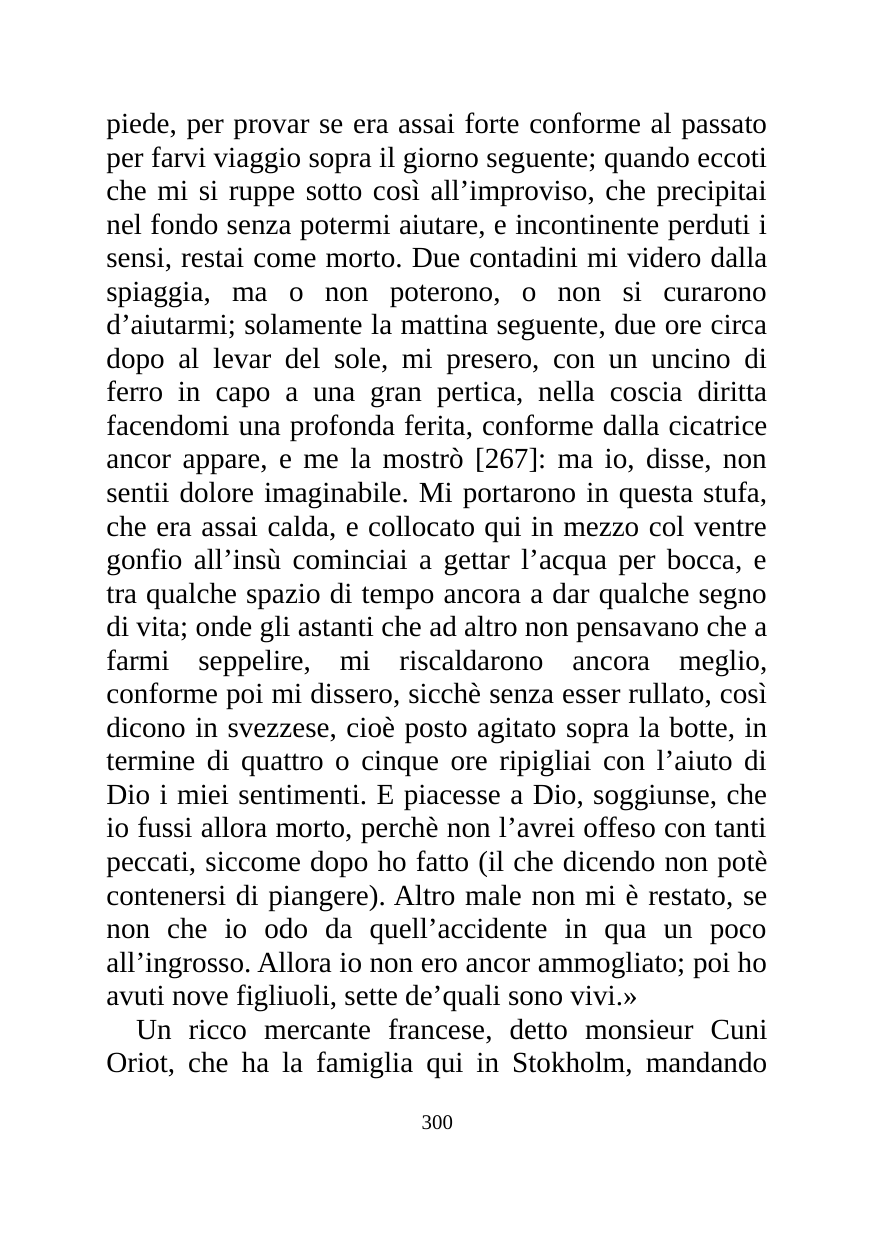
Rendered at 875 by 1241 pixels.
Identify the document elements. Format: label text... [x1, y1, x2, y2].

text Un ricco mercante francese, detto monsieur Cuni Oriot, che ha la famiglia qui in Stokholm, mandando [106, 1012, 768, 1079]
text piede, per provar se era assai forte conforme al passato per farvi viaggio sopra il giorno seguente; quando eccoti che mi si ruppe sotto così all’improviso, che precipitai nel fondo senza potermi aiutare, e incontinente perduti i sensi, restai come morto. Due contadini mi videro dalla spiaggia, ma o non poterono, o non si curarono d’aiutarmi; solamente la mattina seguente, due ore circa dopo al levar del sole, mi presero, con un uncino di ferro in capo a una gran pertica, nella coscia diritta facendomi una profonda ferita, conforme dalla cicatrice ancor appare, e me la mostrò [267]: ma io, disse, non sentii dolore imaginabile. Mi portarono in questa stufa, che era assai calda, e collocato qui in mezzo col ventre gonfio all’insù cominciai a gettar l’acqua per bocca, e tra qualche spazio di tempo ancora a dar qualche segno di vita; onde gli astanti che ad altro non pensavano che a farmi seppelire, mi riscaldarono ancora meglio, conforme poi mi dissero, sicchè senza esser rullato, così dicono in svezzese, cioè posto agitato sopra la botte, in termine di quattro o cinque ore ripigliai con l’aiuto di Dio i miei sentimenti. E piacesse a Dio, soggiunse, che io fussi allora morto, perchè non l’avrei offeso con tanti peccati, siccome dopo ho fatto (il che dicendo non potè contenersi di piangere). Altro male non mi è restato, se non che io odo da quell’accidente in qua un poco all’ingrosso. Allora io non ero ancor ammogliato; poi ho avuti nove figliuoli, sette de’quali sono vivi.» [106, 106, 768, 1012]
